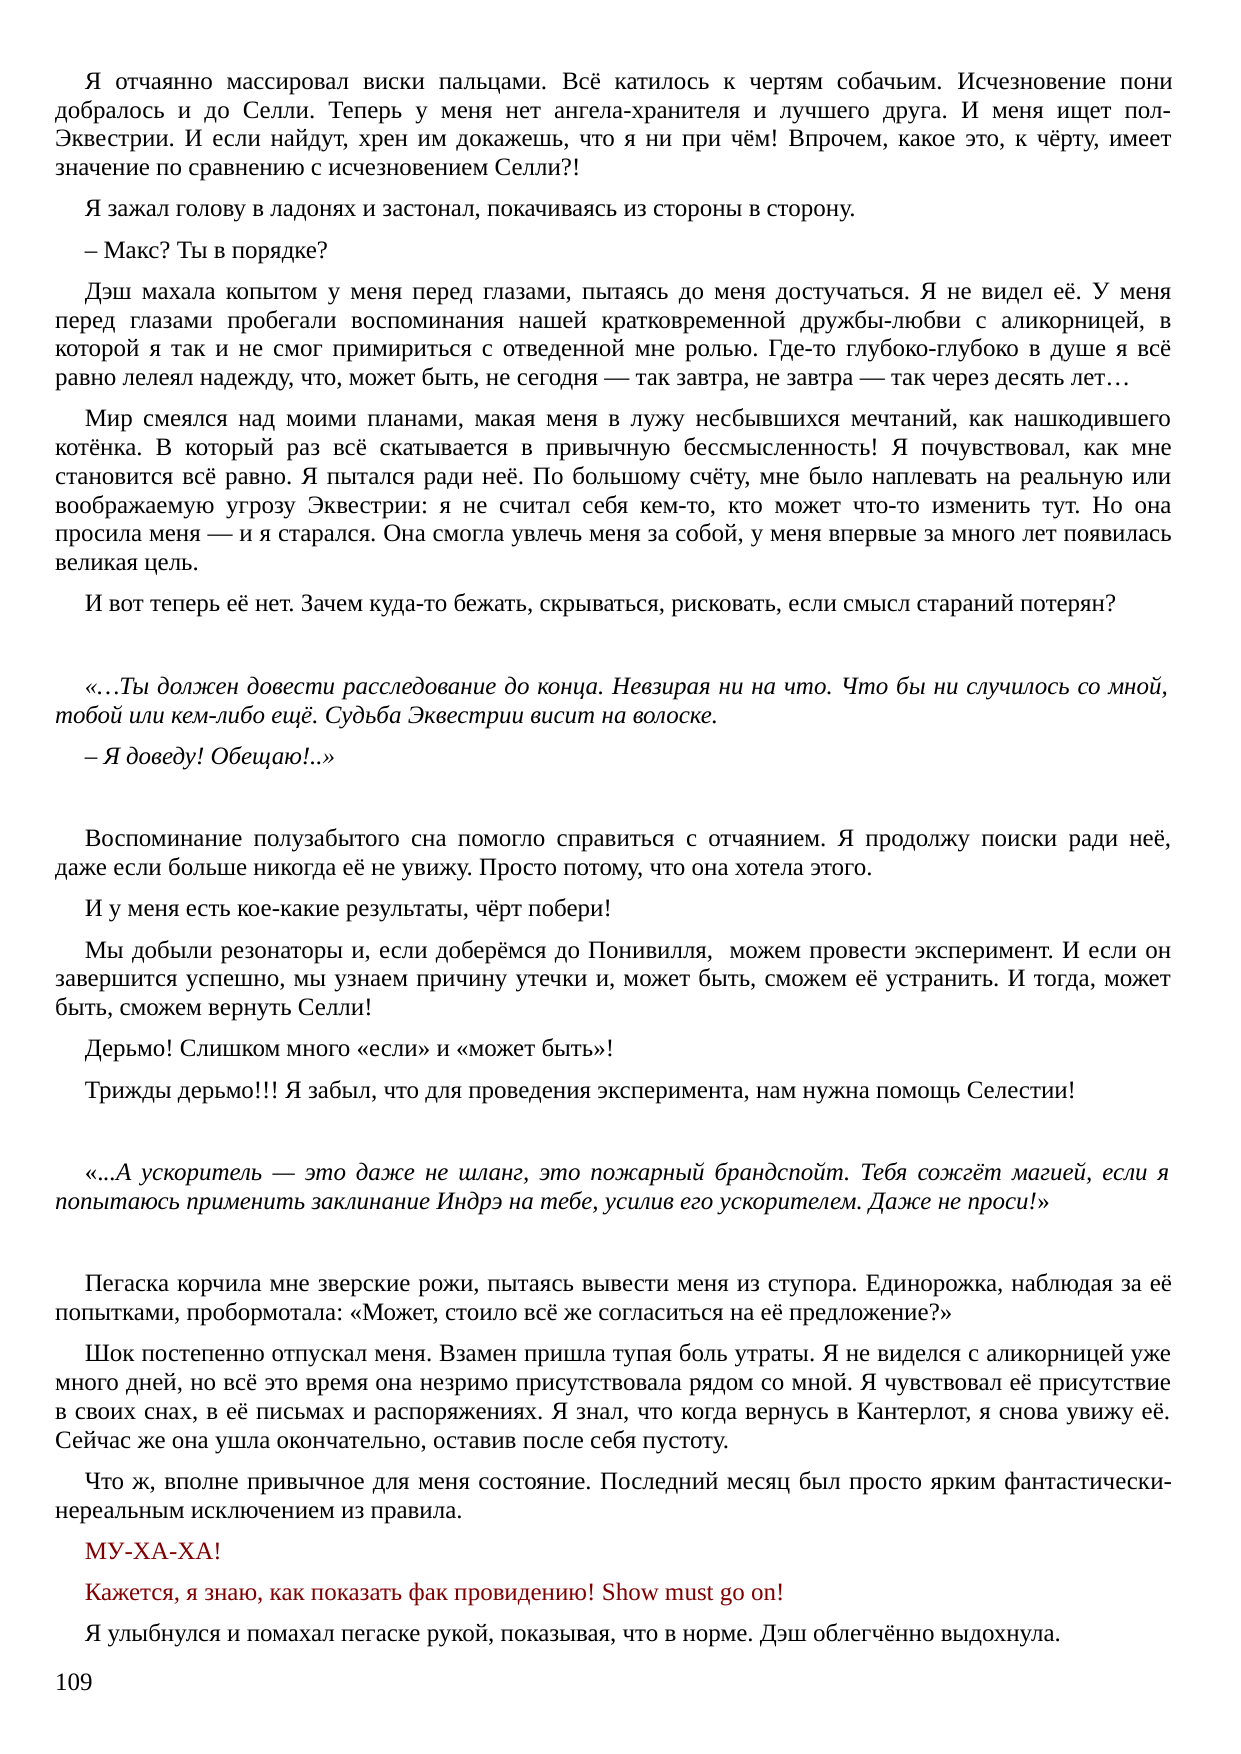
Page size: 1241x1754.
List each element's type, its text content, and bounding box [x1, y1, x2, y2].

text Я зажал голову в ладонях и застонал, покачиваясь из стороны в сторону. [55, 193, 1173, 222]
text – Я доведу! Обещаю!..» [55, 741, 1173, 770]
text Трижды дерьмо!!! Я забыл, что для проведения эксперимента, нам нужна помощь Селестии! [55, 1075, 1173, 1103]
text Я улыбнулся и помахал пегаске рукой, показывая, что в норме. Дэш облегчённо выдохнула. [55, 1618, 1173, 1647]
text МУ-ХА-ХА! [55, 1536, 1173, 1565]
text Мир смеялся над моими планами, макая меня в лужу несбывшихся мечтаний, как нашкодившего котёнка. В который раз всё скатывается в привычную бессмысленность! Я почувствовал, как мне становится всё равно. Я пытался ради неё. По большому счёту, мне было наплевать на реальную или воображаемую угрозу Эквестрии: я не считал себя кем-то, кто может что-то изменить тут. Но она просила меня — и я старался. Она смогла увлечь меня за собой, у меня впервые за много лет появилась великая цель. [55, 403, 1173, 576]
text Пегаска корчила мне зверские рожи, пытаясь вывести меня из ступора. Единорожка, наблюдая за её попытками, пробормотала: «Может, стоило всё же согласиться на её предложение?» [55, 1268, 1173, 1326]
text Мы добыли резонаторы и, если доберёмся до Понивилля, можем провести эксперимент. И если он завершится успешно, мы узнаем причину утечки и, может быть, сможем её устранить. И тогда, может быть, сможем вернуть Селли! [55, 935, 1173, 1021]
text Кажется, я знаю, как показать фак провидению! Show must go on! [55, 1577, 1173, 1606]
text Дэш махала копытом у меня перед глазами, пытаясь до меня достучаться. Я не видел её. У меня перед глазами пробегали воспоминания нашей кратковременной дружбы-любви с аликорницей, в которой я так и не смог примириться с отведенной мне ролью. Где-то глубоко-глубоко в душе я всё равно лелеял надежду, что, может быть, не сегодня — так завтра, не завтра — так через десять лет… [55, 276, 1173, 391]
text И у меня есть кое-какие результаты, чёрт побери! [55, 893, 1173, 922]
text Что ж, вполне привычное для меня состояние. Последний месяц был просто ярким фантастически-нереальным исключением из правила. [55, 1466, 1173, 1523]
text «…Ты должен довести расследование до конца. Невзирая ни на что. Что бы ни случилось со мной, тобой или кем-либо ещё. Судьба Эквестрии висит на волоске. [55, 671, 1173, 728]
text Я отчаянно массировал виски пальцами. Всё катилось к чертям собачьим. Исчезновение пони добралось и до Селли. Теперь у меня нет ангела-хранителя и лучшего друга. И меня ищет пол-Эквестрии. И если найдут, хрен им докажешь, что я ни при чём! Впрочем, какое это, к чёрту, имеет значение по сравнению с исчезновением Селли?! [55, 66, 1173, 181]
text Дерьмо! Слишком много «если» и «может быть»! [55, 1033, 1173, 1062]
text Шок постепенно отпускал меня. Взамен пришла тупая боль утраты. Я не виделся с аликорницей уже много дней, но всё это время она незримо присутствовала рядом со мной. Я чувствовал её присутствие в своих снах, в её письмах и распоряжениях. Я знал, что когда вернусь в Кантерлот, я снова увижу её. Сейчас же она ушла окончательно, оставив после себя пустоту. [55, 1338, 1173, 1453]
text И вот теперь её нет. Зачем куда-то бежать, скрываться, рисковать, если смысл стараний потерян? [55, 588, 1173, 617]
text Воспоминание полузабытого сна помогло справиться с отчаянием. Я продолжу поиски ради неё, даже если больше никогда её не увижу. Просто потому, что она хотела этого. [55, 823, 1173, 881]
text – Макс? Ты в порядке? [55, 235, 1173, 263]
text «...А ускоритель — это даже не шланг, это пожарный брандспойт. Тебя сожгёт магией, если я попытаюсь применить заклинание Индрэ на тебе, усилив его ускорителем. Даже не проси!» [55, 1157, 1173, 1215]
